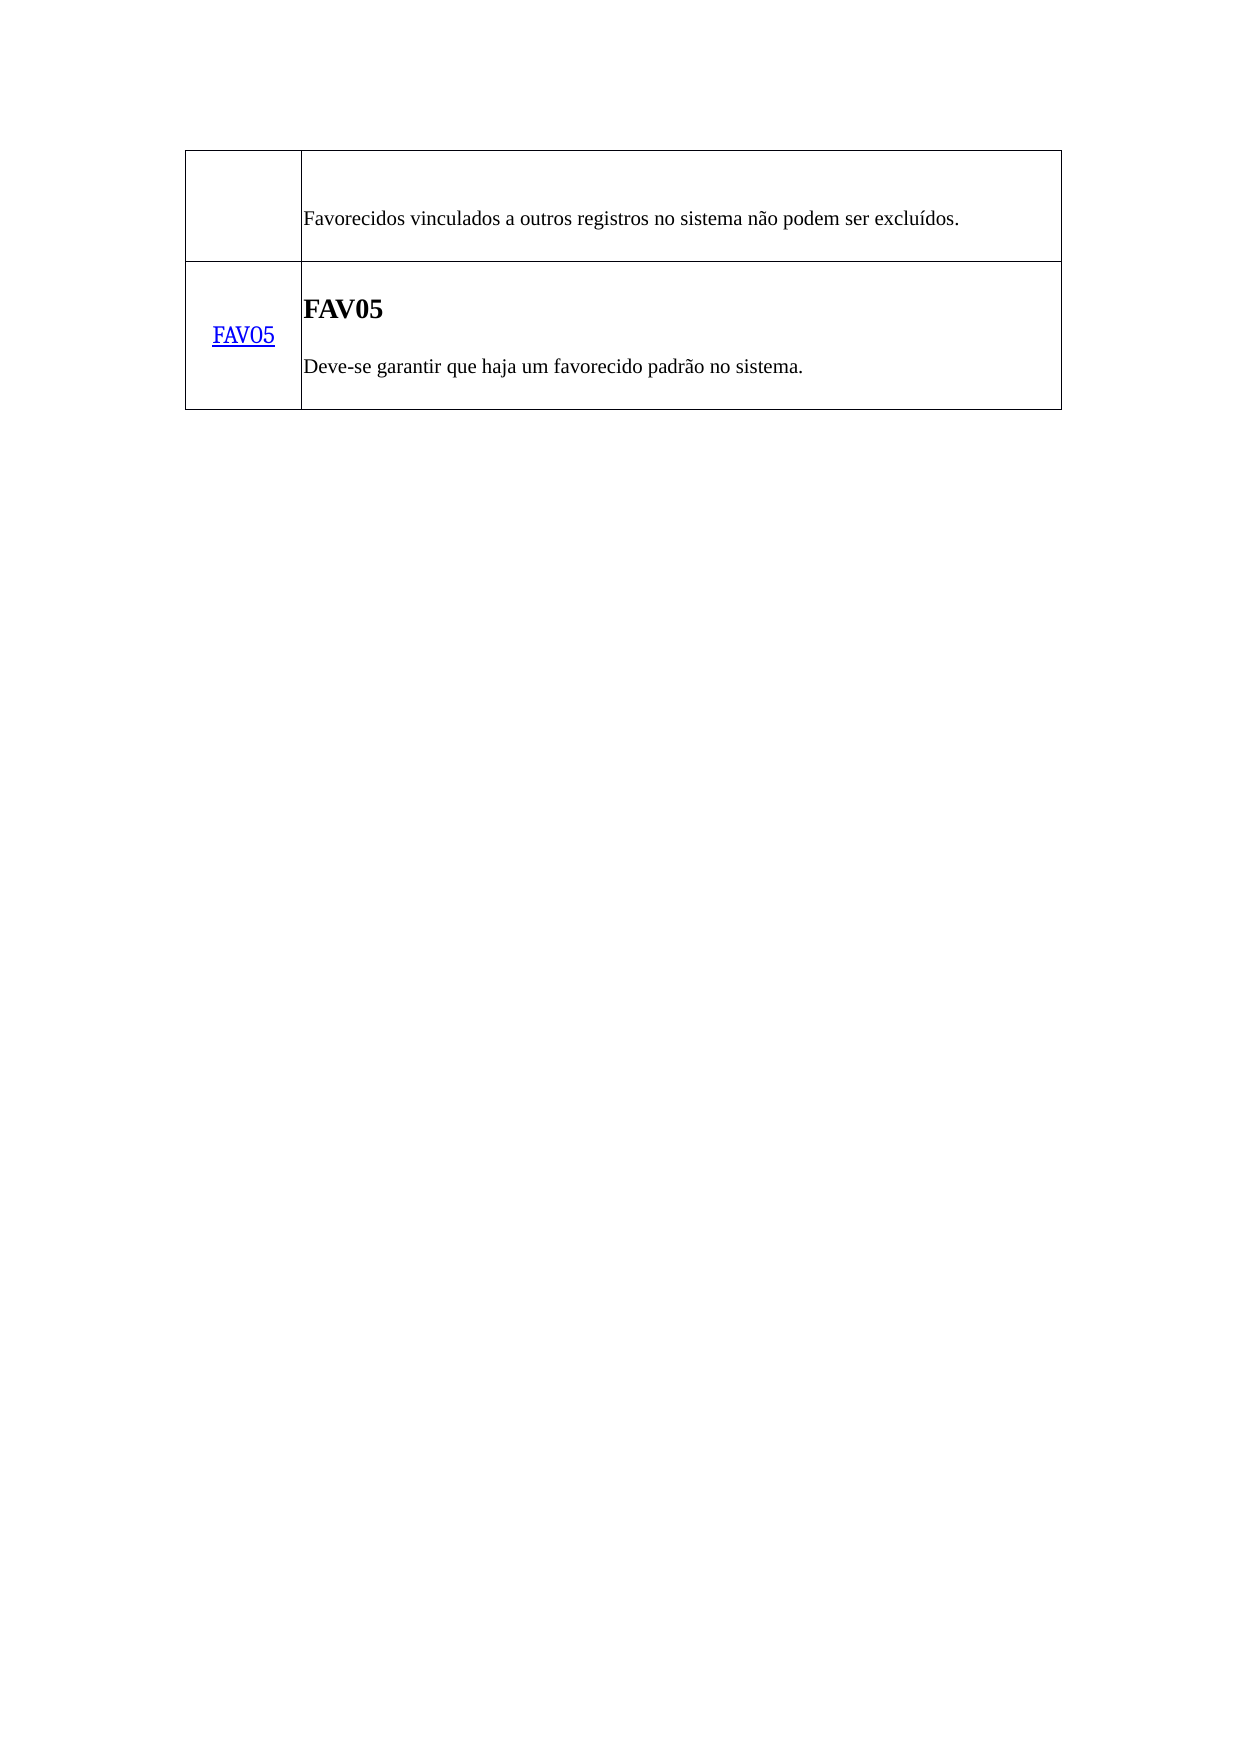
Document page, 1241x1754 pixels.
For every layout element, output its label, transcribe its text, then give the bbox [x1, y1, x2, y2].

table_cell Favorecidos vinculados a outros registros no sistema não podem ser excluídos. [302, 151, 1061, 261]
table_cell FAV05 Deve-se garantir que haja um favorecido padrão no sistema. [302, 262, 1061, 409]
table_cell [186, 151, 301, 261]
table_cell FAV05 [186, 262, 301, 409]
